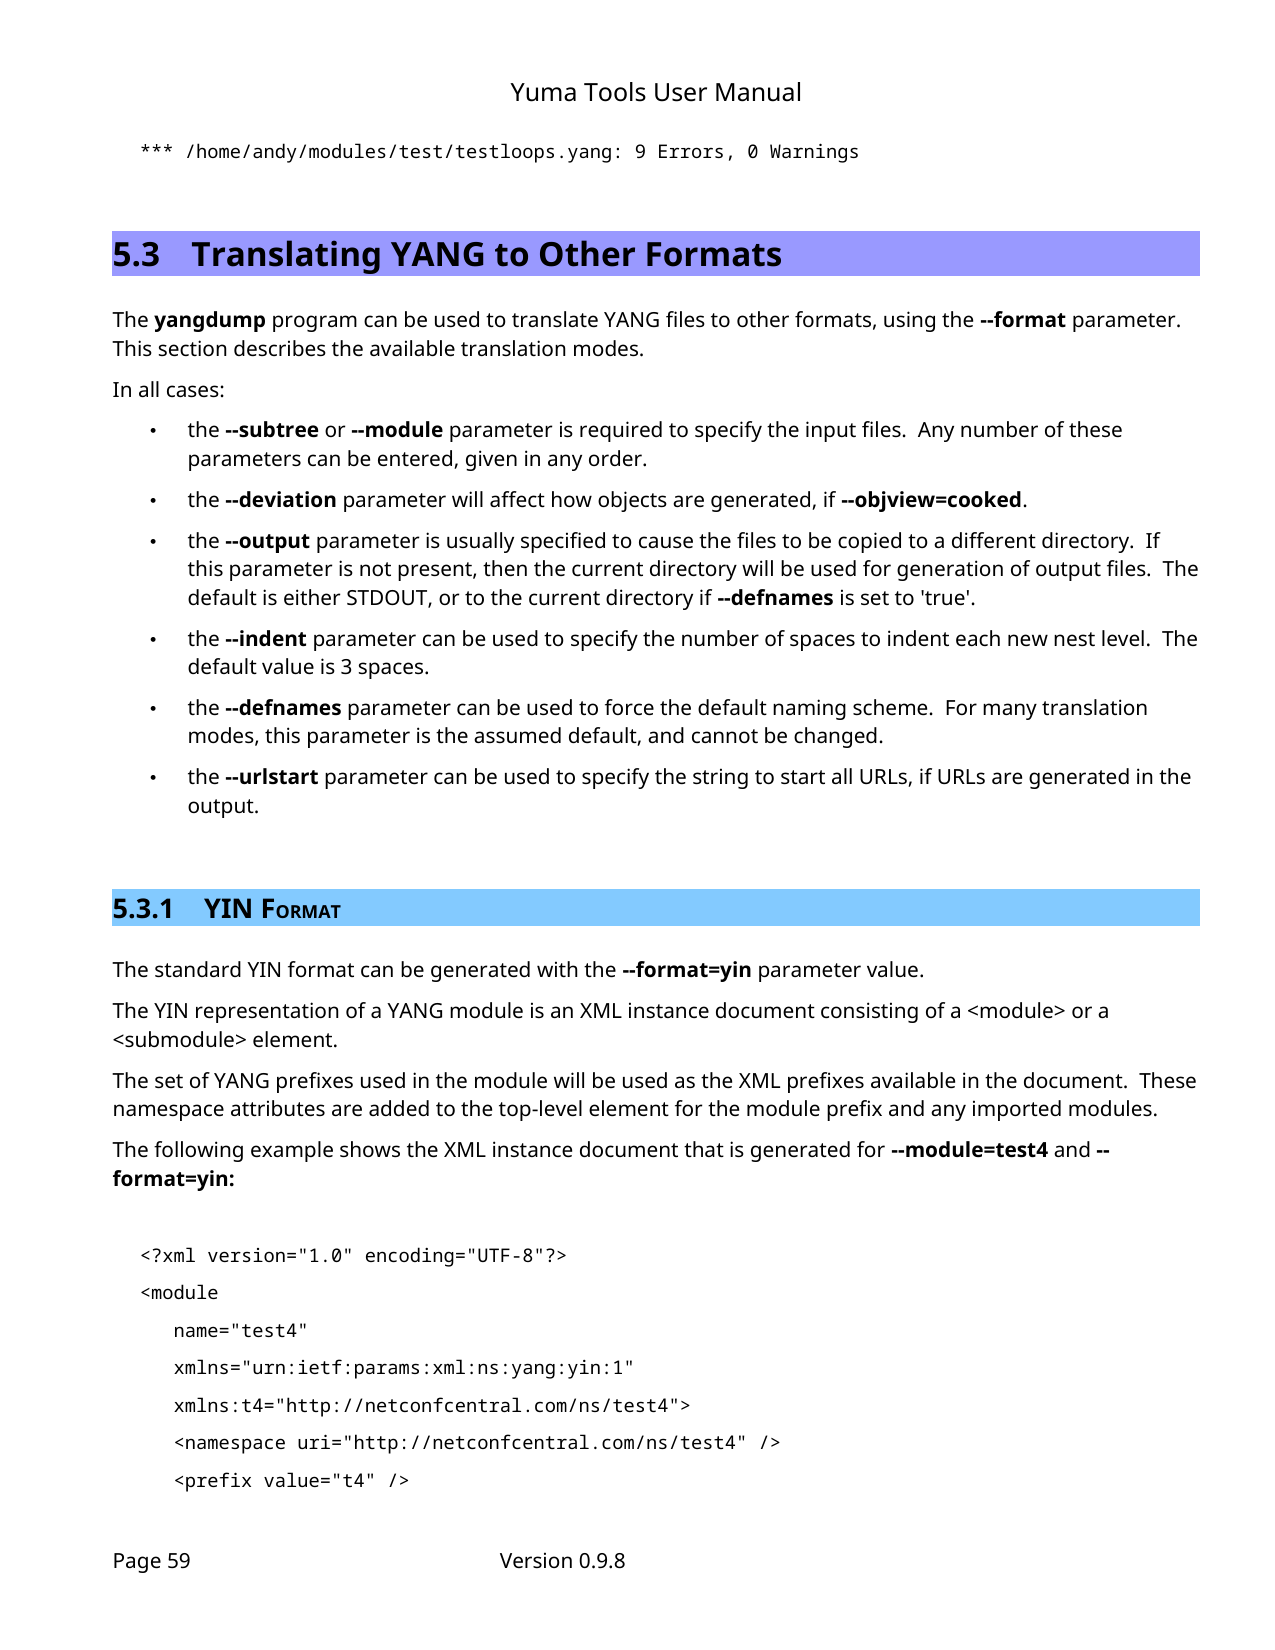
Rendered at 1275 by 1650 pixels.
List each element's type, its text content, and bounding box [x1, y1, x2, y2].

text The YIN representation of a YANG module is an XML instance document consisting of a <module> or a <submodule> element. [112, 996, 1200, 1053]
list the --output parameter is usually specified to cause the files to be copied to a different directory. If this parameter is not present, then the current directory will be used for generation of output files. The default is either STDOUT, or to the current directory if --defnames is set to 'true'. [150, 526, 1200, 611]
text <namespace uri="http://netconfcentral.com/ns/test4" /> [139, 1429, 1200, 1455]
list the --urlstart parameter can be used to specify the string to start all URLs, if URLs are generated in the output. [150, 762, 1200, 819]
list the --indent parameter can be used to specify the number of spaces to indent each new nest level. The default value is 3 spaces. [150, 624, 1200, 681]
subtitle YIN Format [112, 889, 1200, 926]
text name="test4" [139, 1317, 1200, 1343]
text The set of YANG prefixes used in the module will be used as the XML prefixes available in the document. These namespace attributes are added to the top-level element for the module prefix and any imported modules. [112, 1066, 1200, 1123]
list the --defnames parameter can be used to force the default naming scheme. For many translation modes, this parameter is the assumed default, and cannot be changed. [150, 693, 1200, 750]
list the --deviation parameter will affect how objects are generated, if --objview=cooked. [150, 485, 1200, 513]
text xmlns:t4="http://netconfcentral.com/ns/test4"> [139, 1392, 1200, 1418]
text The yangdump program can be used to translate YANG files to other formats, using the --format parameter. This section describes the available translation modes. [112, 305, 1200, 362]
text <?xml version="1.0" encoding="UTF-8"?> [139, 1242, 1200, 1268]
list the --subtree or --module parameter is required to specify the input files. Any number of these parameters can be entered, given in any order. [150, 416, 1200, 472]
text The standard YIN format can be generated with the --format=yin parameter value. [112, 956, 1200, 984]
text In all cases: [112, 375, 1200, 403]
text xmlns="urn:ietf:params:xml:ns:yang:yin:1" [139, 1354, 1200, 1380]
text <module [139, 1279, 1200, 1305]
text The following example shows the XML instance document that is generated for --module=test4 and --format=yin: [112, 1135, 1200, 1192]
subtitle Translating YANG to Other Formats [112, 231, 1200, 276]
text <prefix value="t4" /> [139, 1467, 1200, 1493]
text *** /home/andy/modules/test/testloops.yang: 9 Errors, 0 Warnings [139, 138, 1200, 164]
